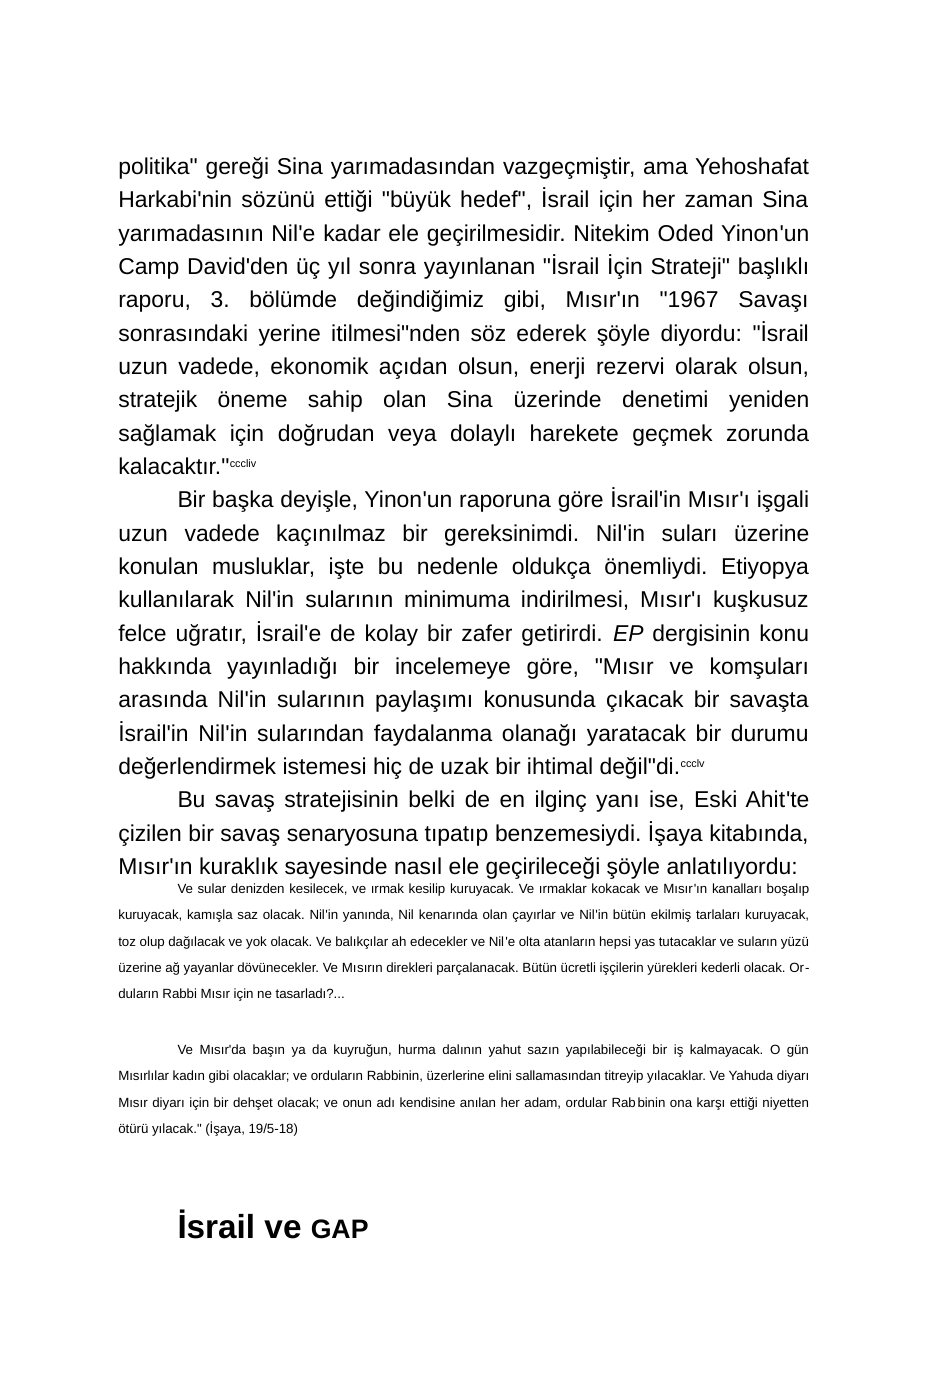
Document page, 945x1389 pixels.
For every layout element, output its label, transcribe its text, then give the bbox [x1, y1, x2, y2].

text Ve Mısır'da başın ya da kuyruğun, hurma dalının yahut sazın yapılabileceği bir iş kalmayacak. O gün Mısırlılar kadın gibi olacaklar; ve orduların Rabbi­nin, üzerlerine elini sallamasından titreyip yılacaklar. Ve Yahuda diyarı Mısır di­yarı için bir dehşet olacak; ve onun adı kendisine anılan her adam, ordular Rab­binin ona karşı ettiği niyetten ötürü yılacak." (İşaya, 19/5-18) [118, 1042, 809, 1147]
text Ve sular denizden kesilecek, ve ırmak kesilip kuruyacak. Ve ırmaklar kokacak ve Mısır'ın kanalları boşalıp kuruyacak, kamışla saz olacak. Nil'in yanında, Nil kenarında olan çayırlar ve Nil'in bütün ekilmiş tarlaları kuruyacak, toz olup dağılacak ve yok olacak. Ve balıkçılar ah edecekler ve Nil'e olta atanların hep­si yas tutacaklar ve suların yüzü üzerine ağ yayanlar dövünecekler. Ve Mı­sırın direkleri parçalanacak. Bütün ücretli işçilerin yürekleri kederli olacak. Or­duların Rabbi Mısır için ne tasarladı?... [118, 881, 809, 1013]
text İsrail ve gap [118, 1207, 809, 1246]
text Bu savaş stratejisinin belki de en ilginç yanı ise, Eski Ahit'te çizilen bir savaş senaryosuna tıpatıp benzemesiydi. İşaya kitabında, Mısır'ın kuraklık sayesinde nasıl ele geçirileceği şöyle anlatılıyordu: [118, 781, 809, 881]
text politika" gereği Sina yarımadasından vazgeçmiştir, ama Yehoshafat Harkabi'nin sözünü ettiği "büyük hedef", İsrail için her zaman Sina yarımadasının Nil'e kadar ele geçirilmesidir. Nitekim Oded Yinon'un Camp David'den üç yıl sonra ya­yın­lanan "İsrail İçin Strateji" başlıklı raporu, 3. bölümde değindiğimiz gibi, Mısır'ın "1967 Savaşı sonrasındaki yerine itilmesi"nden söz ederek şöyle diyordu: "İsrail uzun vadede, ekonomik açıdan olsun, enerji rezervi olarak olsun, stratejik öneme sahip olan Sina üzerinde denetimi yeniden sağlamak için doğrudan veya dolaylı harekete geçmek zorunda kalacaktır." [118, 148, 809, 481]
text Bir başka deyişle, Yinon'un raporuna göre İsrail'in Mısır'ı işgali uzun vadede kaçınılmaz bir gereksinimdi. Nil'in suları üzerine konulan musluklar, işte bu nedenle oldukça önemliydi. Etiyopya kullanılarak Nil'in sularının minimuma indirilmesi, Mısır'ı kuşkusuz felce uğratır, İsrail'e de kolay bir zafer getirirdi. EP dergisinin konu hakkında yayınladığı bir incelemeye göre, "Mısır ve komşuları arasında Nil'in sularının paylaşımı konusunda çıkacak bir savaşta İsrail'in Nil'in sularından faydalanma olanağı yaratacak bir durumu değerlendirmek istemesi hiç de uzak bir ihtimal değil"di. [118, 481, 809, 781]
